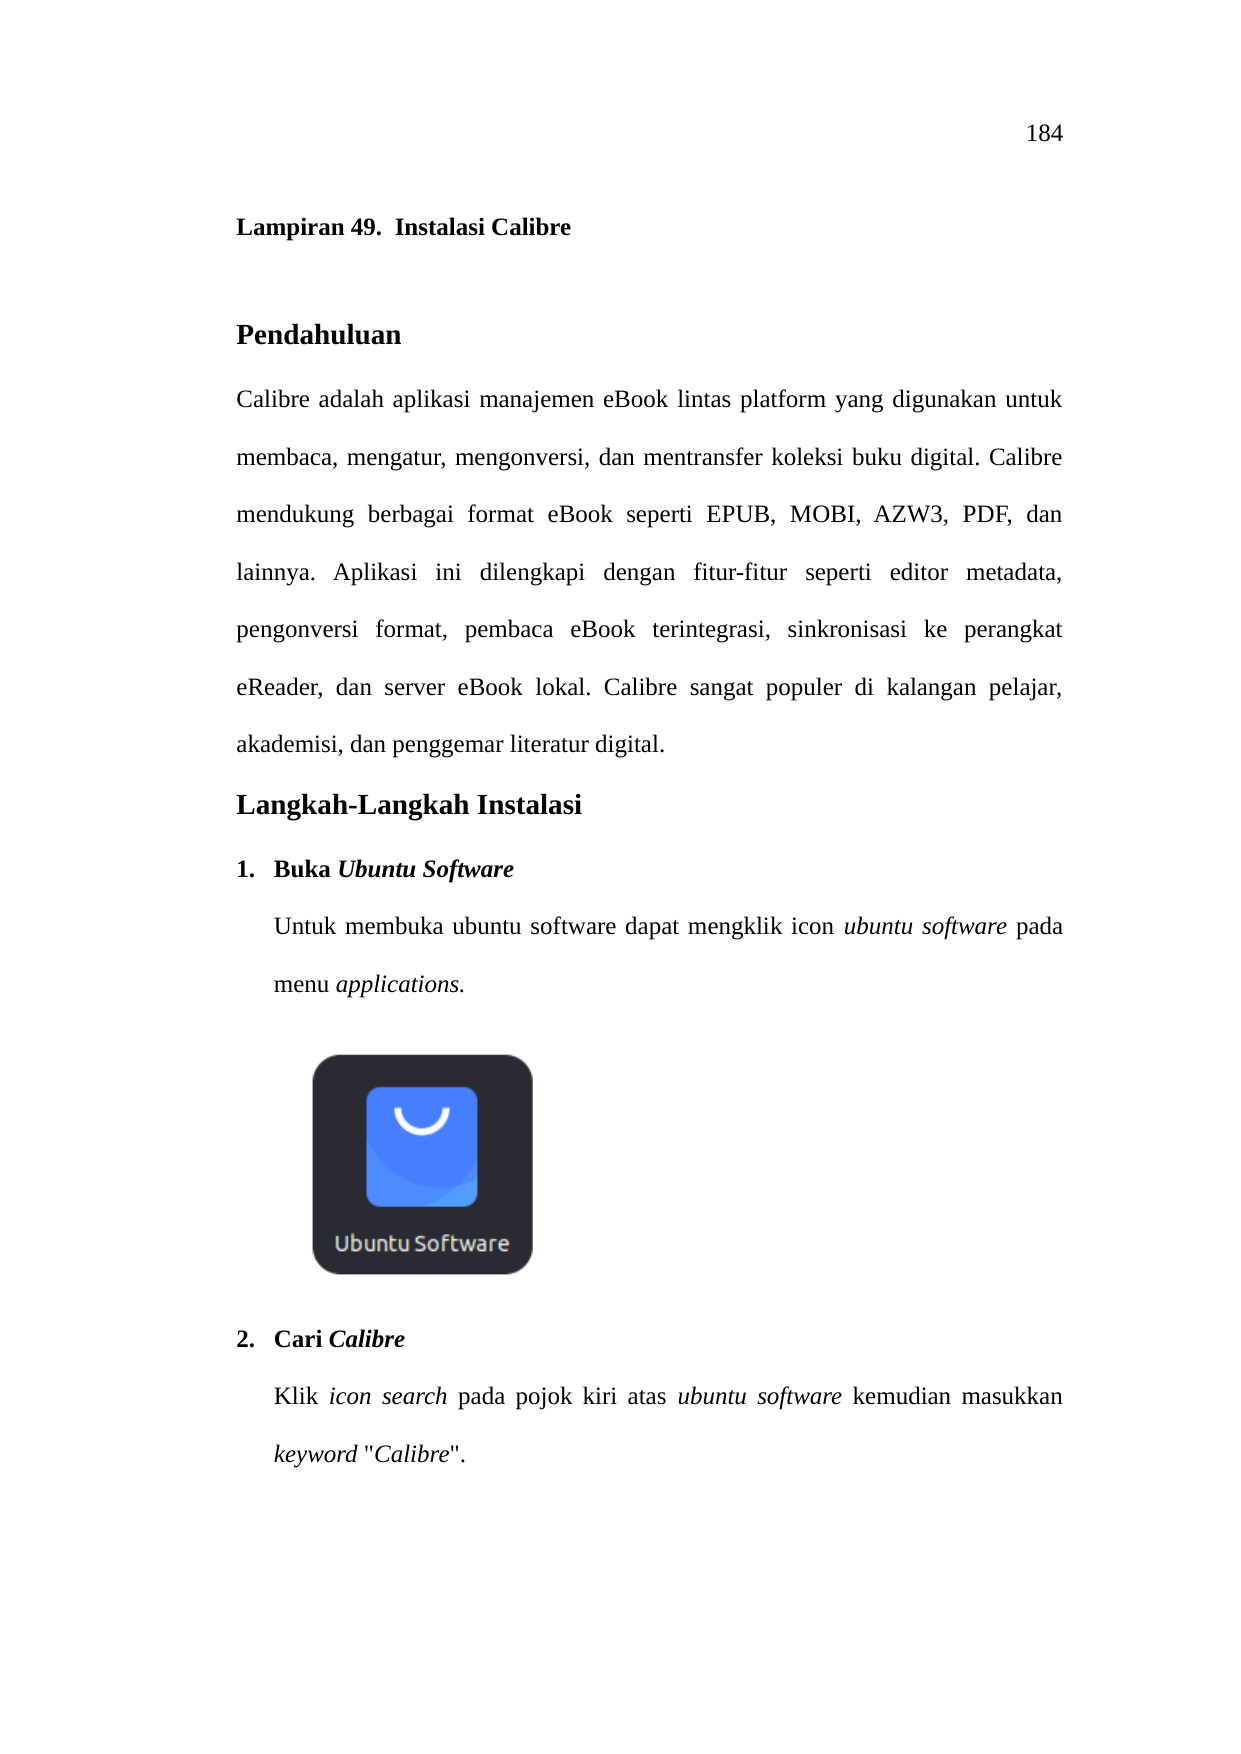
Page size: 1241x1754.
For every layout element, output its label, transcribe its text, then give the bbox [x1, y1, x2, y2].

list Cari Calibre [236, 1324, 1063, 1353]
text Langkah-Langkah Instalasi [236, 787, 1063, 820]
text Pendahuluan [236, 317, 1063, 351]
list Buka Ubuntu Software [236, 854, 1063, 883]
list Untuk membuka ubuntu software dapat mengklik icon ubuntu software pada menu applications. [236, 911, 1063, 998]
text Calibre adalah aplikasi manajemen eBook lintas platform yang digunakan untuk membaca, mengatur, mengonversi, dan mentransfer koleksi buku digital. Calibre mendukung berbagai format eBook seperti EPUB, MOBI, AZW3, PDF, dan lainnya. Aplikasi ini dilengkapi dengan fitur-fitur seperti editor metadata, pengonversi format, pembaca eBook terintegrasi, sinkronisasi ke perangkat eReader, dan server eBook lokal. Calibre sangat populer di kalangan pelajar, akademisi, dan penggemar literatur digital. [236, 384, 1063, 758]
picture [276, 1029, 573, 1293]
list Klik icon search pada pojok kiri atas ubuntu software kemudian masukkan keyword "Calibre". [236, 1381, 1063, 1468]
list Instalasi Calibre [236, 212, 1063, 241]
